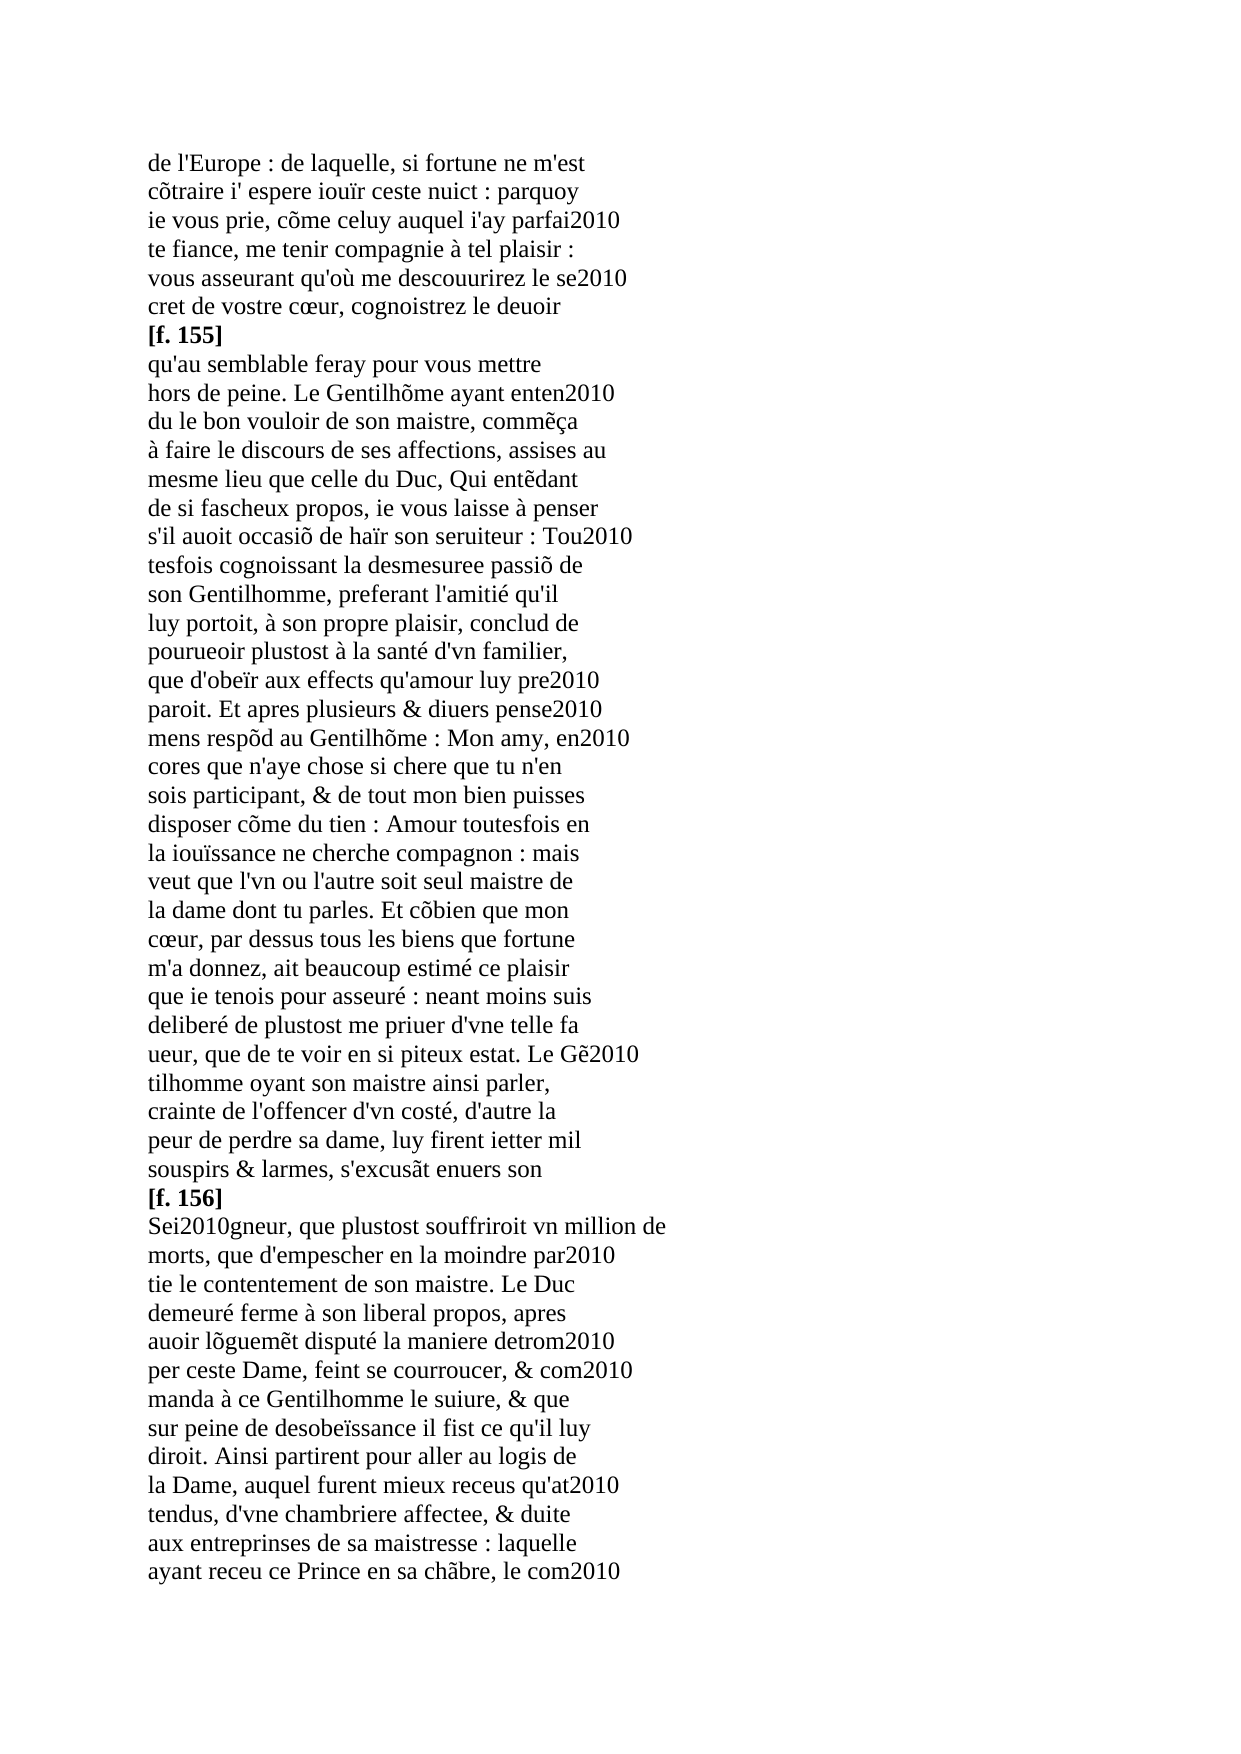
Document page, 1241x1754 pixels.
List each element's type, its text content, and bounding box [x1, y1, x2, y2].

text de l'Europe : de laquelle, si fortune ne m'est cõtraire i' espere iouïr ceste nuict : parquoy ie vous prie, cõme celuy auquel i'ay parfai2010 te fiance, me tenir compagnie à tel plaisir : vous asseurant qu'où me descouurirez le se2010 cret de vostre cœur, cognoistrez le deuoir [f. 155] qu'au semblable feray pour vous mettre hors de peine. Le Gentilhõme ayant enten2010 du le bon vouloir de son maistre, commẽça à faire le discours de ses affections, assises au mesme lieu que celle du Duc, Qui entẽdant de si fascheux propos, ie vous laisse à penser s'il auoit occasiõ de haïr son seruiteur : Tou2010 tesfois cognoissant la desmesuree passiõ de son Gentilhomme, preferant l'amitié qu'il luy portoit, à son propre plaisir, conclud de pourueoir plustost à la santé d'vn familier, que d'obeïr aux effects qu'amour luy pre2010 paroit. Et apres plusieurs & diuers pense2010 mens respõd au Gentilhõme : Mon amy, en2010 cores que n'aye chose si chere que tu n'en sois participant, & de tout mon bien puisses disposer cõme du tien : Amour toutesfois en la iouïssance ne cherche compagnon : mais veut que l'vn ou l'autre soit seul maistre de la dame dont tu parles. Et cõbien que mon cœur, par dessus tous les biens que fortune m'a donnez, ait beaucoup estimé ce plaisir que ie tenois pour asseuré : neant moins suis deliberé de plustost me priuer d'vne telle fa ueur, que de te voir en si piteux estat. Le Gẽ2010 tilhomme oyant son maistre ainsi parler, crainte de l'offencer d'vn costé, d'autre la peur de perdre sa dame, luy firent ietter mil souspirs & larmes, s'excusãt enuers son [f. 156] Sei2010gneur, que plustost souffriroit vn million de morts, que d'empescher en la moindre par2010 tie le contentement de son maistre. Le Duc demeuré ferme à son liberal propos, apres auoir lõguemẽt disputé la maniere detrom2010 per ceste Dame, feint se courroucer, & com2010 manda à ce Gentilhomme le suiure, & que sur peine de desobeïssance il fist ce qu'il luy diroit. Ainsi partirent pour aller au logis de la Dame, auquel furent mieux receus qu'at2010 tendus, d'vne chambriere affectee, & duite aux entreprinses de sa maistresse : laquelle ayant receu ce Prince en sa chãbre, le com2010 [148, 148, 1093, 1585]
